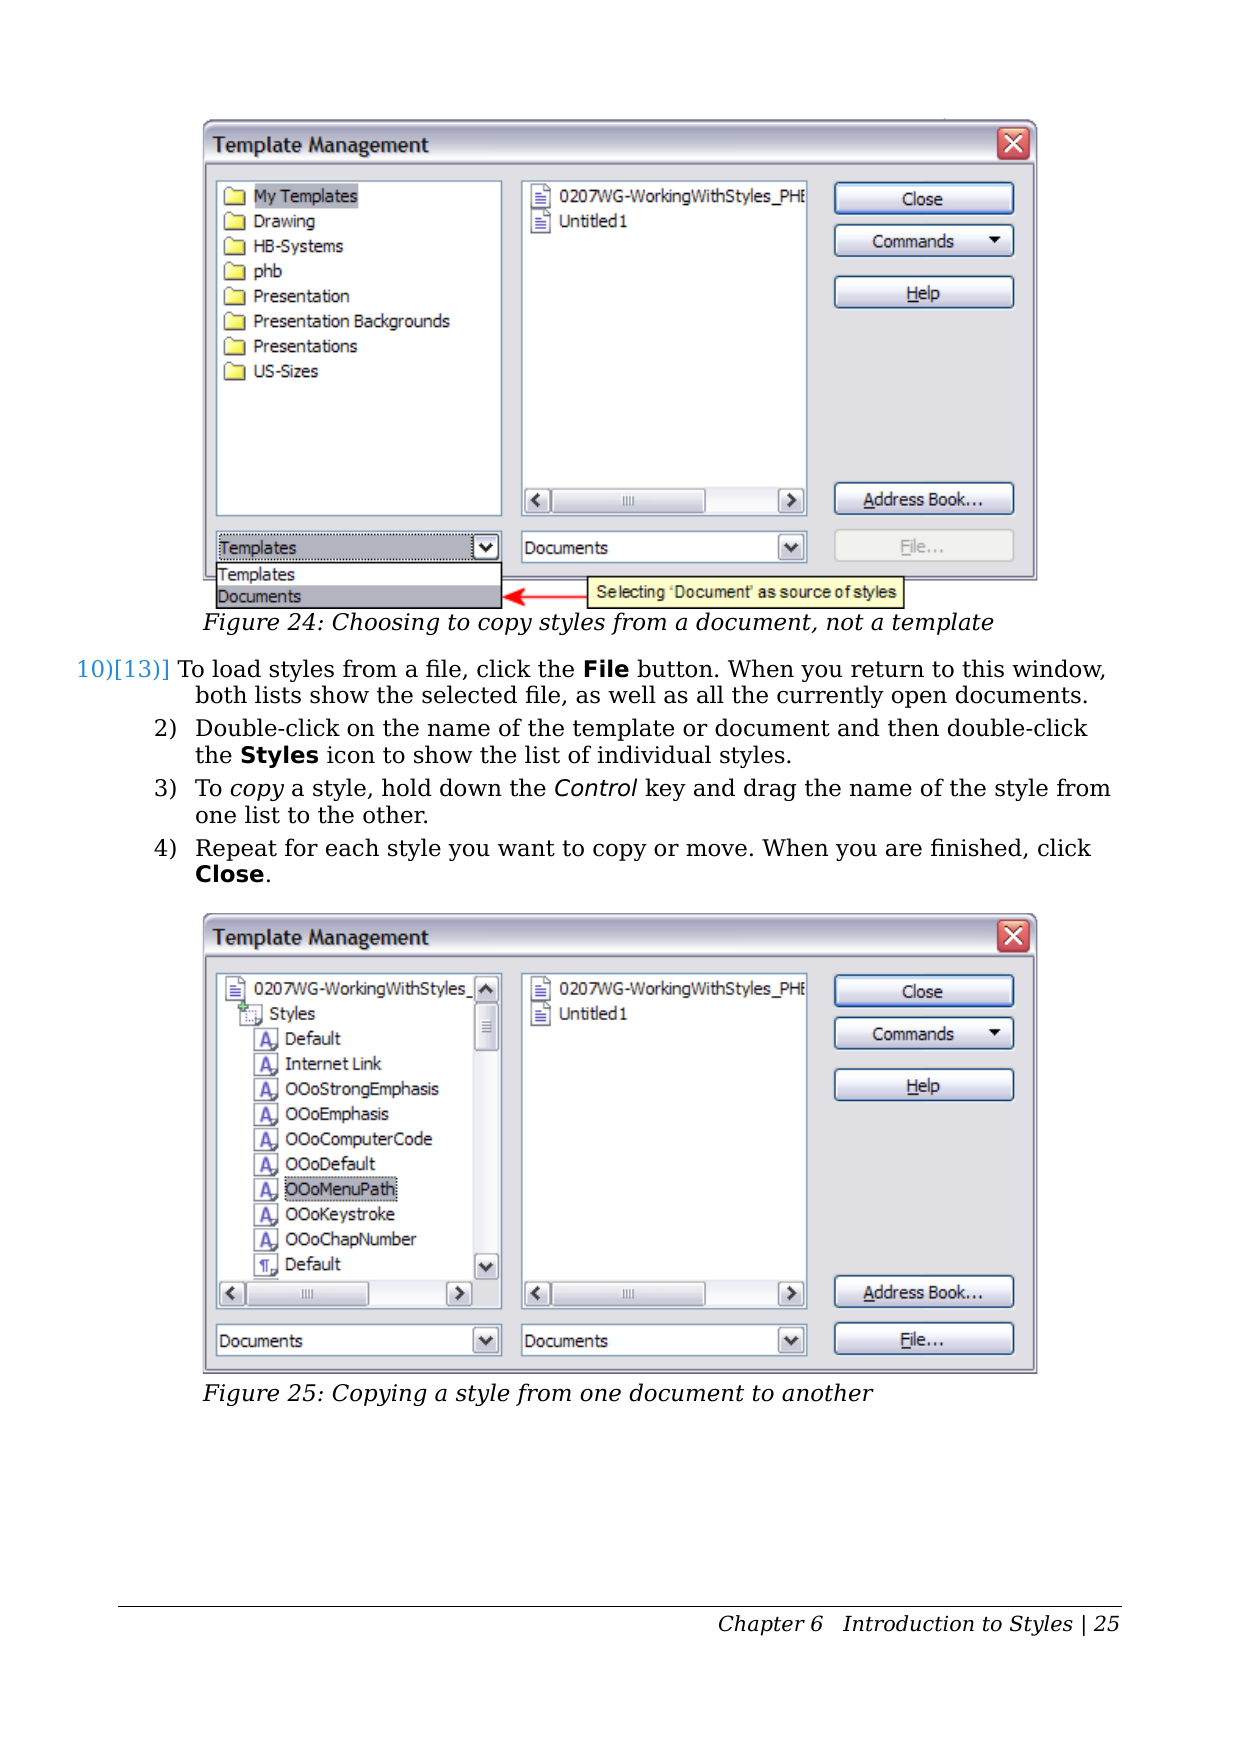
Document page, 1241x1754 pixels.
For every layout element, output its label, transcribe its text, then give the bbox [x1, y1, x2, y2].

picture [202, 118, 1038, 609]
list To copy a style, hold down the Control key and drag the name of the style from one list to the other. [177, 775, 1122, 828]
picture [202, 913, 1038, 1374]
list Double-click on the name of the template or document and then double-click the Styles icon to show the list of individual styles. [177, 716, 1122, 769]
text Figure 25: Copying a style from one document to another [203, 1380, 1037, 1407]
text Figure 24: Choosing to copy styles from a document, not a template [203, 609, 1037, 636]
list Repeat for each style you want to copy or move. When you are finished, click Close. [177, 835, 1122, 888]
list To load styles from a file, click the File button. When you return to this window, both lists show the selected file, as well as all the currently open documents. [177, 656, 1122, 709]
